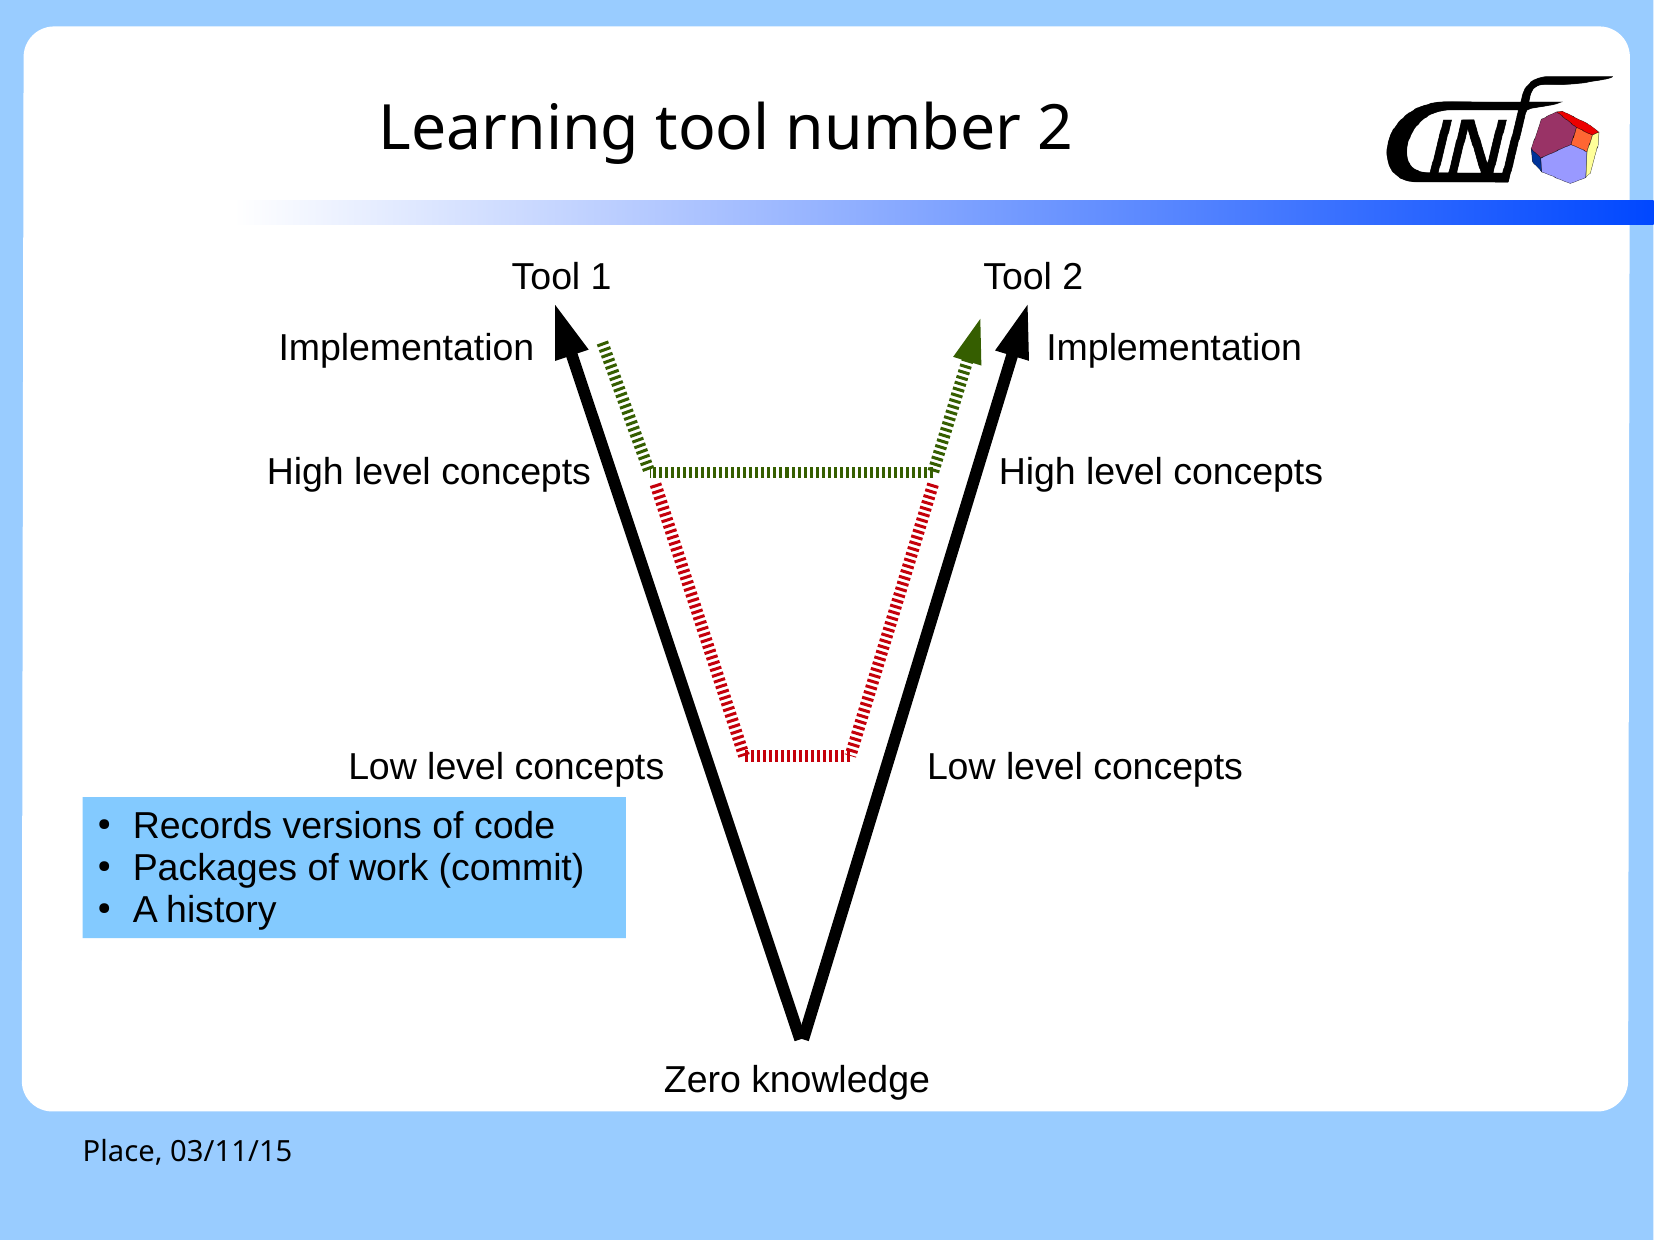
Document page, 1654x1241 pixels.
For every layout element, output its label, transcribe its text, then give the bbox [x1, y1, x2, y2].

text_box Implementation [1031, 318, 1317, 376]
text_box Tool 1 [496, 248, 627, 305]
picture [1386, 76, 1613, 184]
text_box High level concepts [252, 442, 606, 500]
text_box Low level concepts [333, 738, 680, 796]
text_box Records versions of code Packages of work (commit) A history [82, 797, 626, 939]
title Learning tool number 2 [82, 49, 1371, 201]
text_box Low level concepts [912, 738, 1258, 796]
text_box Zero knowledge [649, 1051, 945, 1108]
text_box Tool 2 [968, 248, 1098, 305]
text_box Implementation [263, 318, 550, 376]
text_box High level concepts [984, 442, 1339, 500]
